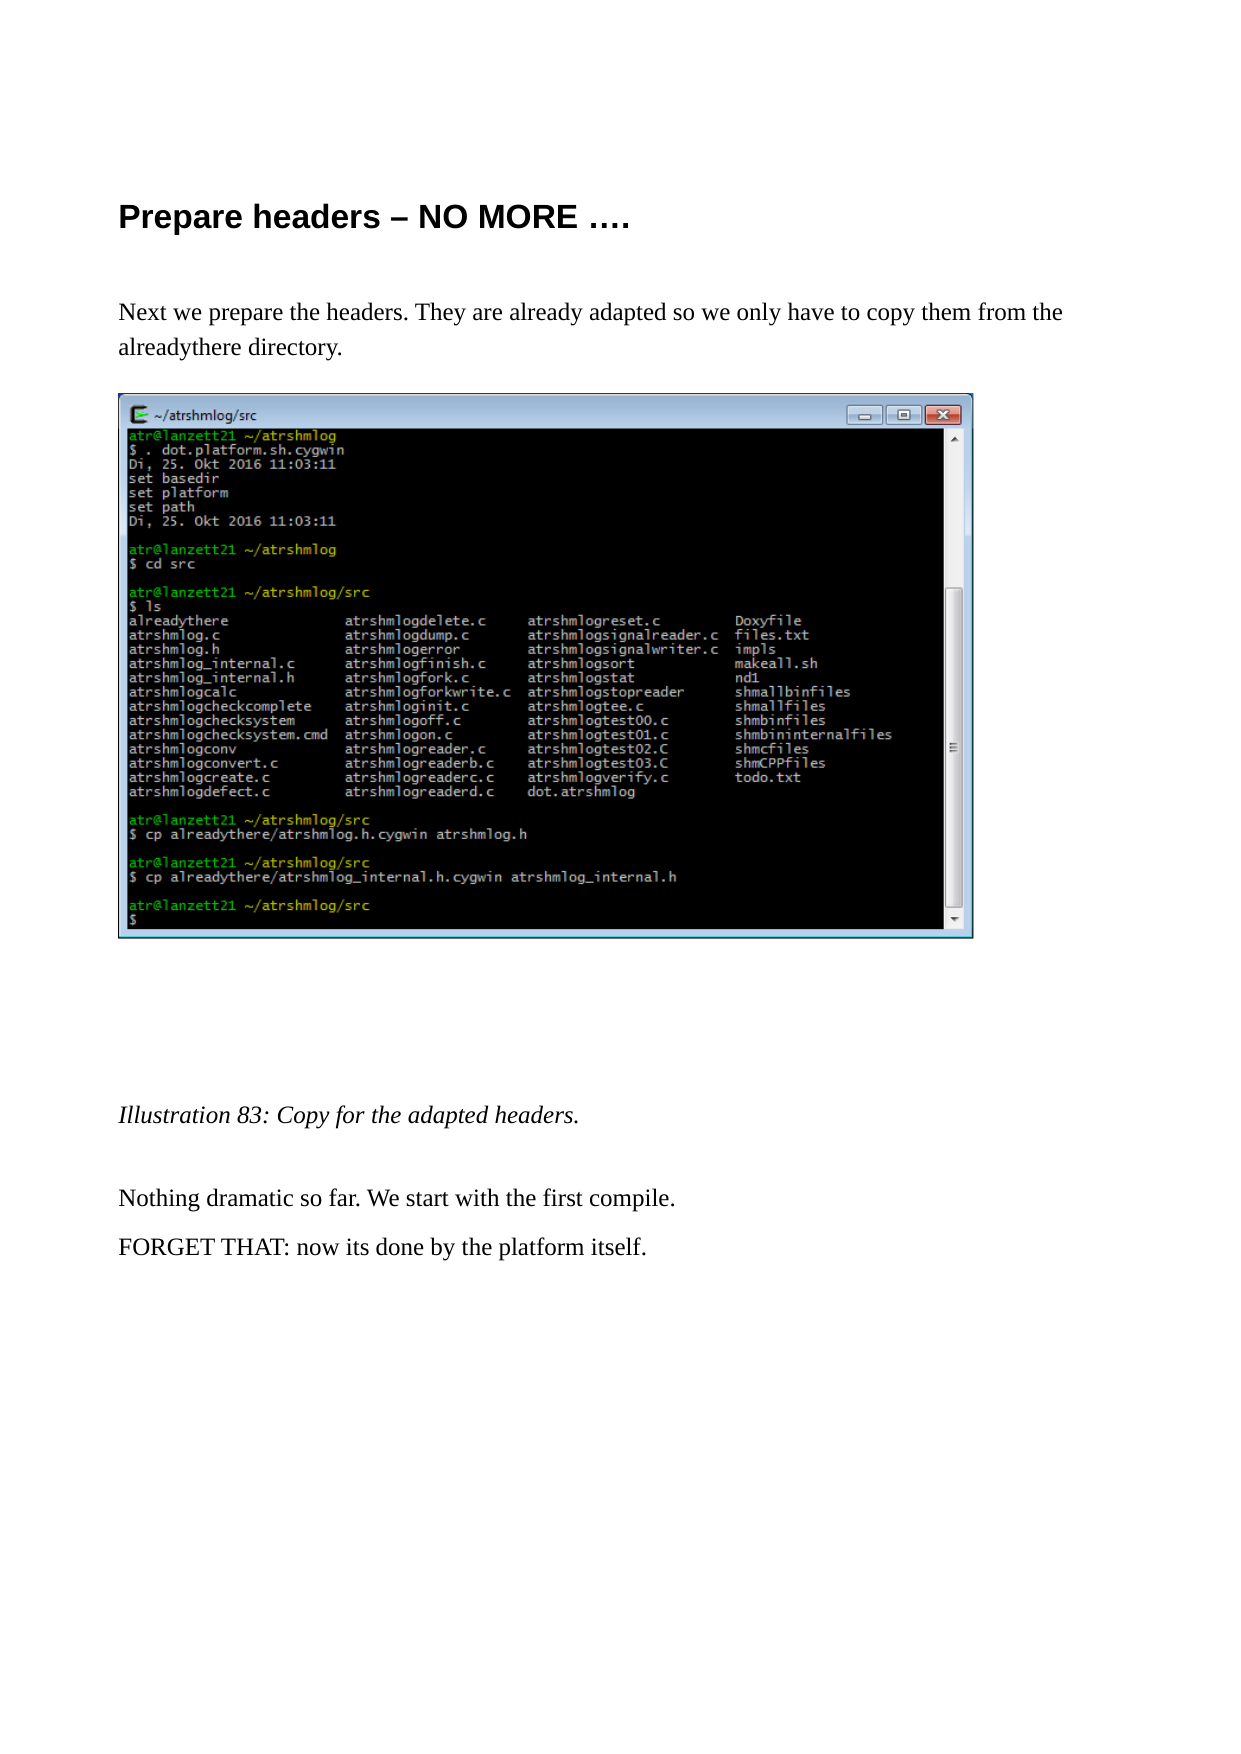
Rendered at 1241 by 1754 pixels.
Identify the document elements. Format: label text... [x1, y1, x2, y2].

subtitle Prepare headers – NO MORE …. [118, 197, 1122, 236]
text Next we prepare the headers. They are already adapted so we only have to copy them from the alreadythere directory. [118, 297, 1122, 361]
text FORGET THAT: now its done by the platform itself. [118, 1232, 1122, 1261]
text Illustration 83: Copy for the adapted headers. [118, 1100, 1122, 1128]
picture [118, 393, 1123, 1100]
text Nothing dramatic so far. We start with the first compile. [118, 1183, 1122, 1212]
